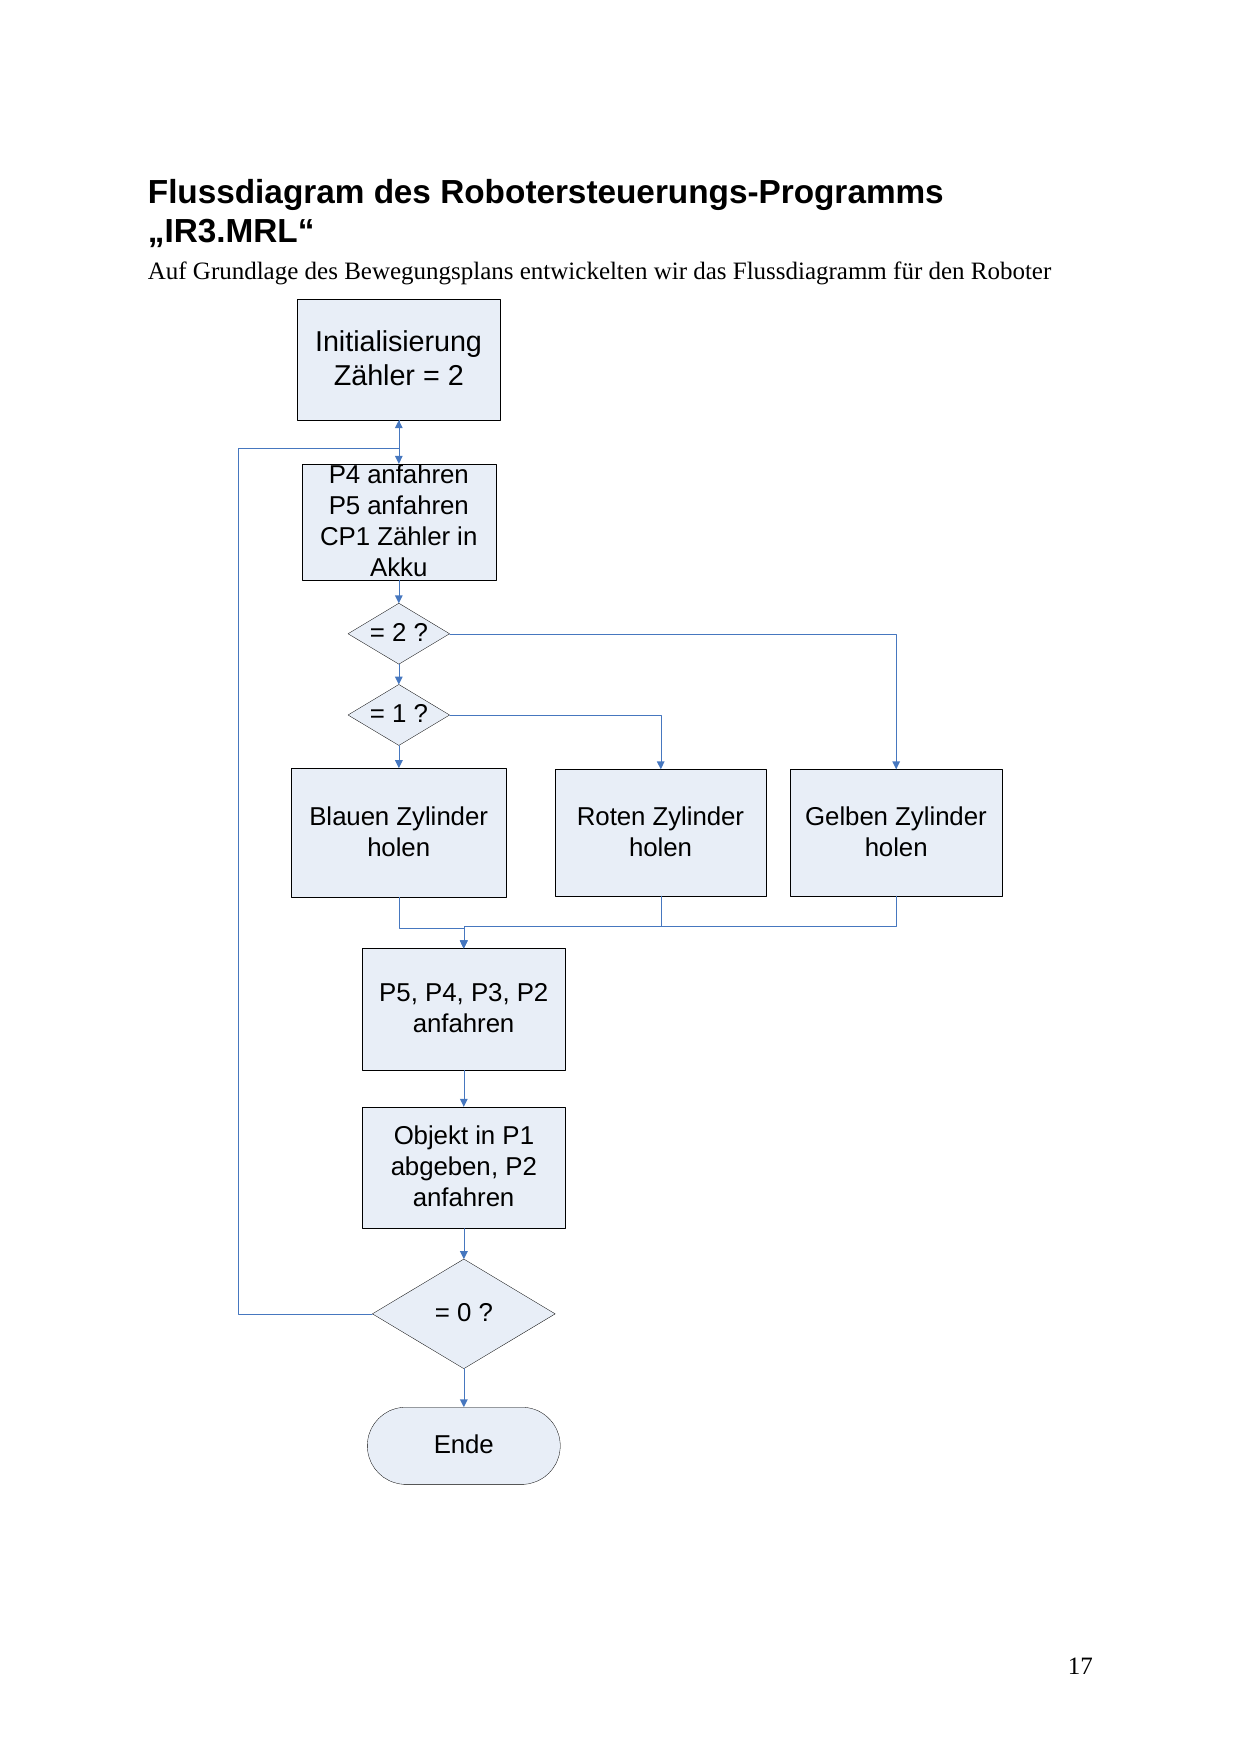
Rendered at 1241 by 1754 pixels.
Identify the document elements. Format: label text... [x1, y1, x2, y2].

subtitle Flussdiagram des Robotersteuerungs-Programms „IR3.MRL“ [148, 173, 1093, 249]
text Auf Grundlage des Bewegungsplans entwickelten wir das Flussdiagramm für den Roboter [148, 256, 1093, 284]
